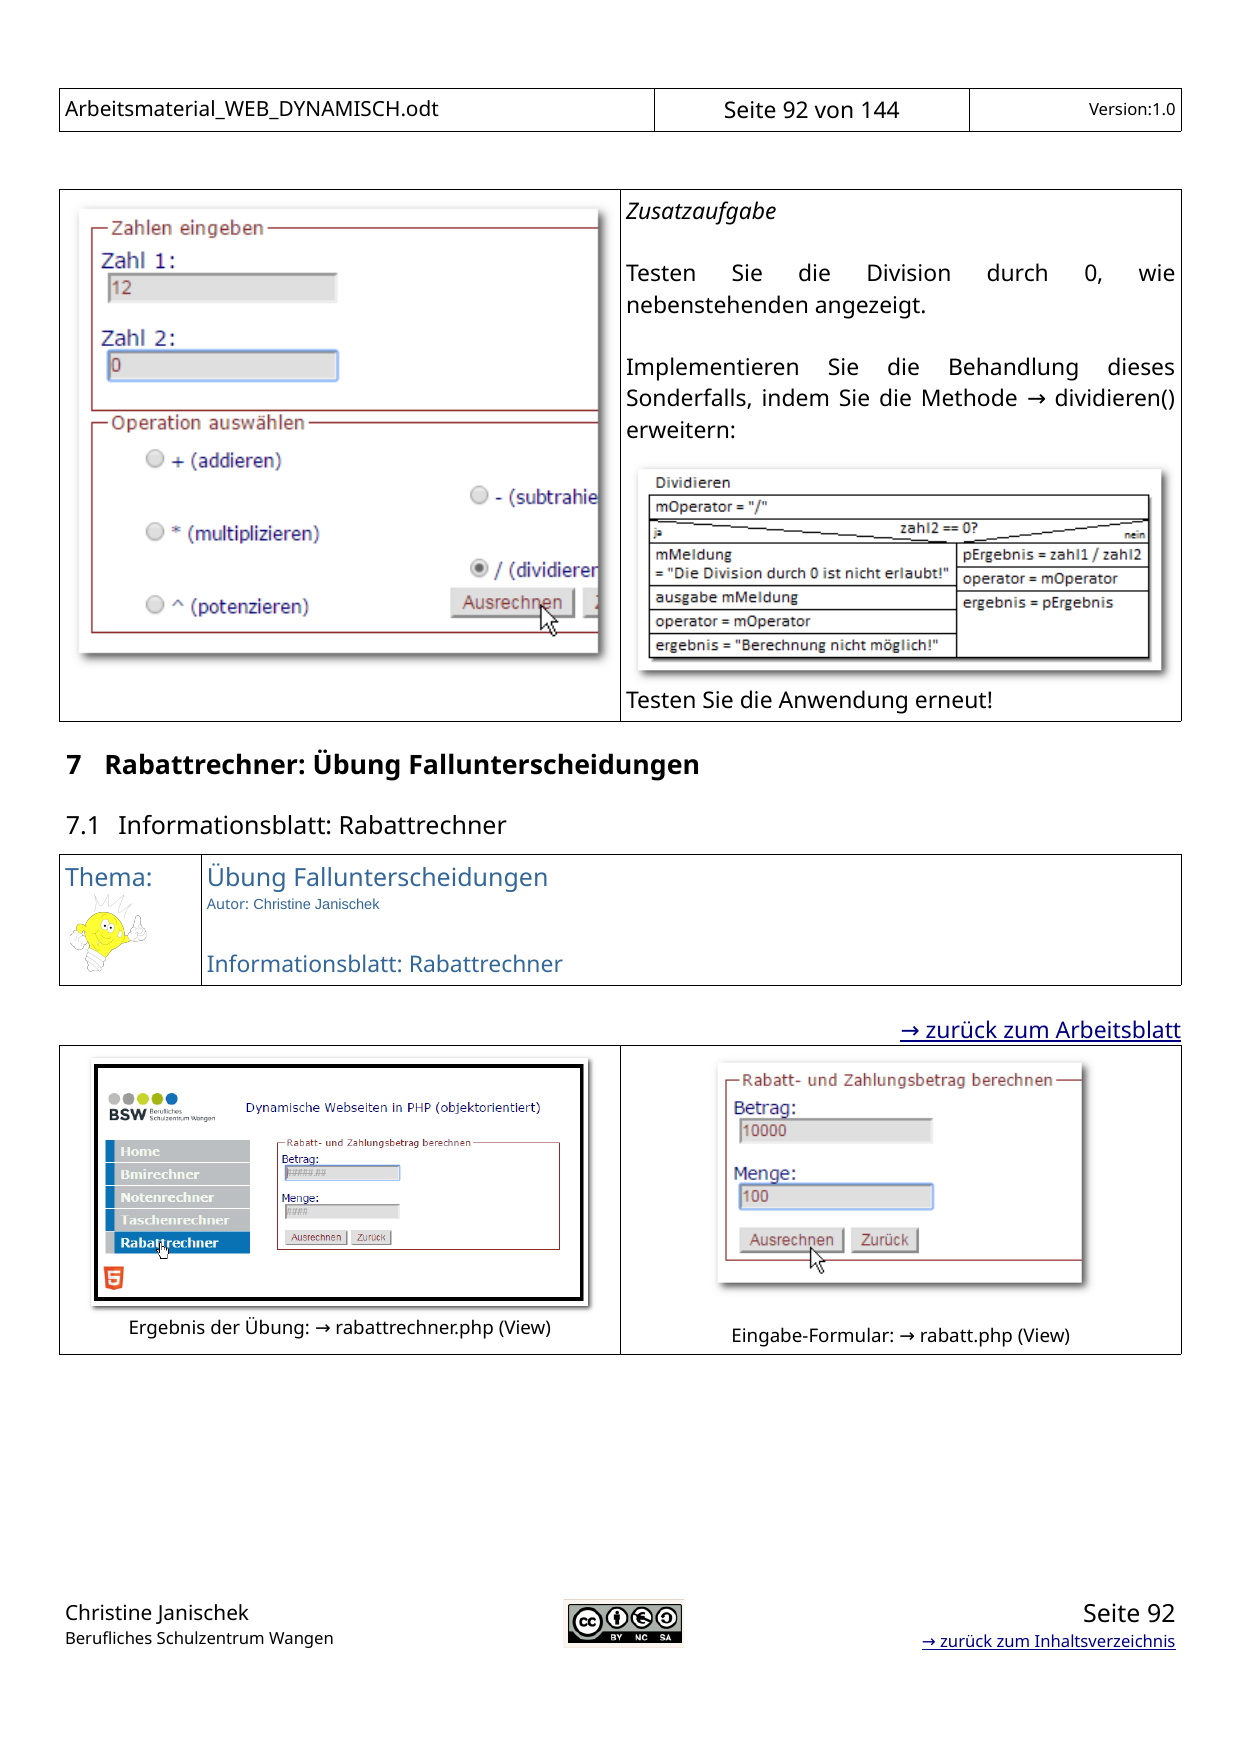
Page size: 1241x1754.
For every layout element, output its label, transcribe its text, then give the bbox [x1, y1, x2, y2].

table_cell Zusatzaufgabe Testen Sie die Division durch 0, wie nebenstehenden angezeigt. Implementieren Sie die Behandlung dieses Sonderfalls, indem Sie die Methode → dividieren() erweitern: Testen Sie die Anwendung erneut! [621, 190, 1181, 721]
picture [69, 894, 147, 972]
table_cell [60, 190, 620, 721]
table_header Thema: [60, 855, 201, 985]
subtitle Informationsblatt: Rabattrechner [59, 808, 1181, 842]
table_header Übung Fallunterscheidungen Autor: Christine Janischek Informationsblatt: Rabattrechner [202, 855, 1181, 985]
text → zurück zum Arbeitsblatt [59, 1014, 1181, 1045]
picture [83, 1051, 596, 1314]
picture [563, 1598, 685, 1648]
picture [705, 1051, 1096, 1297]
table_header Eingabe-Formular: → rabatt.php (View) [621, 1046, 1181, 1354]
picture [625, 457, 1176, 685]
picture [64, 194, 615, 670]
subtitle Rabattrechner: Übung Fallunterscheidungen [59, 746, 1181, 783]
table_header Ergebnis der Übung: → rabattrechner.php (View) [60, 1046, 620, 1354]
